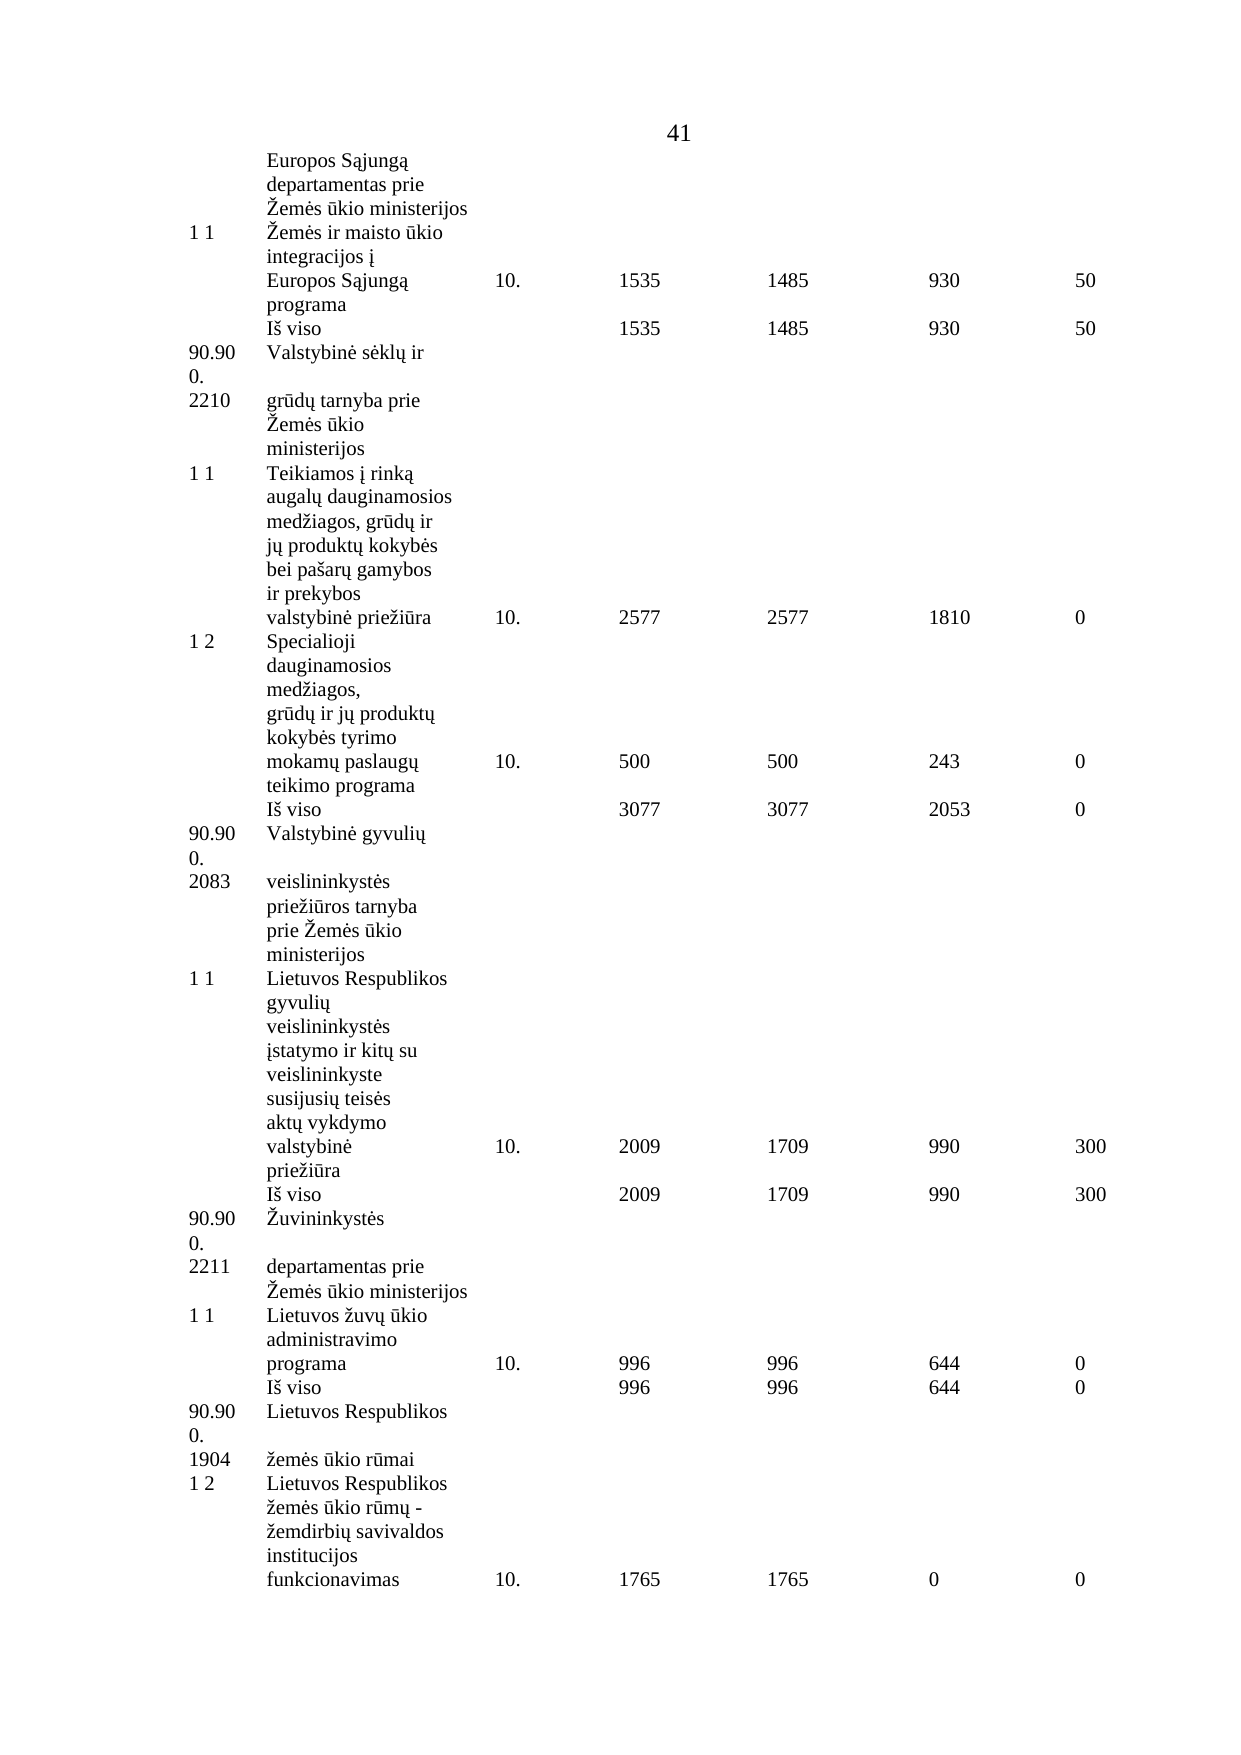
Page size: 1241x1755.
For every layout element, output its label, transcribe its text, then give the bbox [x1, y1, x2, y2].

table_cell [177, 172, 255, 196]
table_cell [1064, 509, 1167, 533]
table_cell [608, 653, 756, 677]
table_cell [1167, 1351, 1174, 1375]
table_cell [1167, 990, 1174, 1014]
table_cell [1167, 1110, 1174, 1134]
table_cell [1064, 1158, 1167, 1182]
table_cell [917, 1279, 1064, 1303]
table_cell programa [255, 1351, 483, 1375]
table_cell 90.900. [177, 340, 255, 388]
table_cell 0 [1064, 1351, 1167, 1375]
table_cell [483, 172, 607, 196]
table_cell [177, 1134, 255, 1158]
table_cell [608, 773, 756, 797]
table_cell [1175, 1375, 1181, 1399]
table_cell valstybinė priežiūra [255, 605, 483, 629]
table_cell [1064, 894, 1167, 918]
table_cell [1167, 1567, 1174, 1591]
table_cell [483, 821, 607, 869]
table_cell [483, 990, 607, 1014]
table_cell [483, 292, 607, 316]
table_cell gyvulių [255, 990, 483, 1014]
table_cell [1167, 1375, 1174, 1399]
table_cell [756, 725, 917, 749]
table_cell [1064, 990, 1167, 1014]
table_cell [917, 1255, 1064, 1278]
table_cell [756, 172, 917, 196]
table_cell [1064, 220, 1167, 244]
table_cell [917, 1399, 1064, 1447]
table_cell 2577 [608, 605, 756, 629]
table_cell Lietuvos žuvų ūkio [255, 1303, 483, 1327]
table_cell [177, 436, 255, 460]
table_cell [1175, 436, 1181, 460]
table_cell [917, 1014, 1064, 1038]
table_cell [177, 244, 255, 268]
table_cell bei pašarų gamybos [255, 557, 483, 581]
table_cell [756, 1303, 917, 1327]
table_cell 1765 [756, 1567, 917, 1591]
table_cell Europos Sąjungą [255, 268, 483, 292]
table_cell [483, 725, 607, 749]
table_cell [608, 1327, 756, 1351]
table_cell [1167, 292, 1174, 316]
table_cell [756, 196, 917, 220]
table_cell [917, 725, 1064, 749]
table_cell [1175, 220, 1181, 244]
table_cell [177, 581, 255, 605]
table_cell [608, 436, 756, 460]
table_cell [177, 918, 255, 942]
table_cell aktų vykdymo [255, 1110, 483, 1134]
table_cell [1175, 797, 1181, 821]
table_cell [1175, 1255, 1181, 1278]
table_cell [608, 701, 756, 725]
table_cell [1175, 894, 1181, 918]
table_cell [608, 1206, 756, 1254]
table_cell [177, 1375, 255, 1399]
table_cell [483, 1519, 607, 1543]
table_cell augalų dauginamosios [255, 485, 483, 508]
table_cell [483, 340, 607, 388]
table_cell [177, 677, 255, 701]
table_cell [756, 581, 917, 605]
table_cell [483, 509, 607, 533]
table_cell [917, 653, 1064, 677]
table_cell [1175, 1519, 1181, 1543]
table_cell [756, 1279, 917, 1303]
table_cell [483, 1471, 607, 1495]
table_cell [608, 1495, 756, 1519]
table_cell Žemės ūkio ministerijos [255, 196, 483, 220]
table_cell [1064, 1062, 1167, 1086]
table_cell [1064, 701, 1167, 725]
table_cell [177, 1038, 255, 1062]
table_cell [917, 220, 1064, 244]
table_cell [756, 244, 917, 268]
table_cell medžiagos, [255, 677, 483, 701]
table_cell [917, 677, 1064, 701]
table_cell [608, 1158, 756, 1182]
table_cell [1167, 1158, 1174, 1182]
table_cell [1064, 1327, 1167, 1351]
table_cell [756, 942, 917, 966]
table_cell [1175, 172, 1181, 196]
table_cell 0 [1064, 797, 1167, 821]
table_cell [1167, 894, 1174, 918]
table_cell [756, 148, 917, 172]
table_cell [483, 436, 607, 460]
table_cell 1709 [756, 1134, 917, 1158]
table_cell [483, 460, 607, 484]
table_cell [1167, 605, 1174, 629]
table_cell [1167, 773, 1174, 797]
table_cell [917, 196, 1064, 220]
table_cell [1064, 1206, 1167, 1254]
table_cell [608, 172, 756, 196]
table_cell [1064, 196, 1167, 220]
table_cell [483, 244, 607, 268]
table_cell [1167, 340, 1174, 388]
table_cell [1064, 966, 1167, 990]
table_cell [177, 1567, 255, 1591]
table_cell [177, 268, 255, 292]
table_cell [608, 1471, 756, 1495]
table_cell [756, 1327, 917, 1351]
table_cell [756, 870, 917, 893]
table_cell [1167, 485, 1174, 508]
table_cell Valstybinė gyvulių [255, 821, 483, 869]
table_cell [1167, 244, 1174, 268]
table_cell [608, 990, 756, 1014]
table_cell [608, 148, 756, 172]
table_cell veislininkystės [255, 870, 483, 893]
table_cell [1175, 1086, 1181, 1110]
table_cell [483, 1255, 607, 1278]
table_cell 0 [1064, 1567, 1167, 1591]
table_cell žemės ūkio rūmų - [255, 1495, 483, 1519]
table_cell [1064, 388, 1167, 412]
table_cell [1064, 148, 1167, 172]
table_cell [917, 821, 1064, 869]
table_cell [177, 533, 255, 557]
table_cell [608, 918, 756, 942]
table_cell 930 [917, 268, 1064, 292]
table_cell medžiagos, grūdų ir [255, 509, 483, 533]
table_cell [756, 1447, 917, 1471]
table_cell [177, 1543, 255, 1567]
table_cell [1167, 1495, 1174, 1519]
table_cell [1175, 773, 1181, 797]
table_cell [756, 436, 917, 460]
table_cell [1167, 821, 1174, 869]
table_cell [917, 388, 1064, 412]
table_cell Lietuvos Respublikos [255, 1399, 483, 1447]
table_cell 1709 [756, 1182, 917, 1206]
table_cell [756, 509, 917, 533]
table_cell [1167, 316, 1174, 340]
table_cell [1064, 436, 1167, 460]
table_cell [483, 629, 607, 653]
table_cell [483, 1543, 607, 1567]
table_cell [608, 1062, 756, 1086]
table_cell [1175, 1014, 1181, 1038]
table_cell žemdirbių savivaldos [255, 1519, 483, 1543]
table_cell susijusių teisės [255, 1086, 483, 1110]
table_cell departamentas prie [255, 1255, 483, 1278]
table_cell 90.900. [177, 1399, 255, 1447]
table_cell [483, 1158, 607, 1182]
table_cell [483, 1206, 607, 1254]
table_cell [1167, 268, 1174, 292]
table_cell [756, 653, 917, 677]
table_cell 10. [483, 1351, 607, 1375]
table_cell 10. [483, 605, 607, 629]
table_cell 2009 [608, 1182, 756, 1206]
table_cell [483, 966, 607, 990]
table_cell grūdų tarnyba prie [255, 388, 483, 412]
table_cell [177, 412, 255, 436]
table_cell [608, 244, 756, 268]
table_cell 996 [756, 1351, 917, 1375]
table_cell Žemės ir maisto ūkio [255, 220, 483, 244]
table_cell [756, 412, 917, 436]
table_cell Iš viso [255, 797, 483, 821]
table_cell 1535 [608, 268, 756, 292]
table_cell [177, 509, 255, 533]
table_cell valstybinė [255, 1134, 483, 1158]
table_cell Žuvininkystės [255, 1206, 483, 1254]
table_cell 990 [917, 1182, 1064, 1206]
table_cell [1167, 1447, 1174, 1471]
table_cell [483, 1086, 607, 1110]
table_cell [756, 966, 917, 990]
table_cell [756, 894, 917, 918]
table_cell 50 [1064, 316, 1167, 340]
table_cell [608, 870, 756, 893]
table_cell [483, 220, 607, 244]
table_cell [483, 1447, 607, 1471]
table_cell [756, 1543, 917, 1567]
table_cell 500 [756, 749, 917, 773]
table_cell [1064, 1399, 1167, 1447]
table_cell [177, 1495, 255, 1519]
table_cell [483, 1279, 607, 1303]
table_cell [756, 1471, 917, 1495]
table_cell [1175, 1399, 1181, 1447]
table_cell [608, 1519, 756, 1543]
table_cell [756, 1062, 917, 1086]
table_cell 0 [1064, 605, 1167, 629]
table_cell [1175, 581, 1181, 605]
table_cell [1167, 725, 1174, 749]
table_cell [608, 196, 756, 220]
table_cell [608, 677, 756, 701]
table_cell 996 [756, 1375, 917, 1399]
table_cell Iš viso [255, 1182, 483, 1206]
table_cell priežiūra [255, 1158, 483, 1182]
table_cell [608, 1038, 756, 1062]
table_cell [1167, 1303, 1174, 1327]
table_cell [483, 316, 607, 340]
table_cell veislininkyste [255, 1062, 483, 1086]
table_cell 0 [917, 1567, 1064, 1591]
table_cell [1167, 797, 1174, 821]
table_cell [1167, 460, 1174, 484]
table_cell 996 [608, 1375, 756, 1399]
table_cell [483, 701, 607, 725]
table_cell [177, 1014, 255, 1038]
table_cell [917, 148, 1064, 172]
table_cell [1175, 509, 1181, 533]
table_cell [1175, 1351, 1181, 1375]
table_cell [917, 244, 1064, 268]
table_cell [756, 340, 917, 388]
table_cell [756, 1014, 917, 1038]
table_cell [1175, 605, 1181, 629]
table_cell [483, 1327, 607, 1351]
table_cell [917, 1471, 1064, 1495]
table_cell [1064, 942, 1167, 966]
table_cell Teikiamos į rinką [255, 460, 483, 484]
table_cell [1064, 870, 1167, 893]
table_cell [1064, 629, 1167, 653]
table_cell 1 1 [177, 220, 255, 244]
table_cell [917, 629, 1064, 653]
table_cell [608, 340, 756, 388]
table_cell 500 [608, 749, 756, 773]
table_cell [177, 1062, 255, 1086]
table_cell [483, 1495, 607, 1519]
table_cell programa [255, 292, 483, 316]
table_cell [1175, 1158, 1181, 1182]
table_cell [1064, 821, 1167, 869]
table_cell [177, 1086, 255, 1110]
table_cell [756, 533, 917, 557]
table_cell [177, 557, 255, 581]
table_cell [1175, 725, 1181, 749]
table_cell 0 [1064, 749, 1167, 773]
table_cell [917, 340, 1064, 388]
table_cell 10. [483, 1567, 607, 1591]
table_cell 10. [483, 268, 607, 292]
table_cell priežiūros tarnyba [255, 894, 483, 918]
table_cell [177, 653, 255, 677]
table_cell Lietuvos Respublikos [255, 966, 483, 990]
table_cell teikimo programa [255, 773, 483, 797]
table_cell [917, 918, 1064, 942]
table_cell [1167, 1206, 1174, 1254]
table_cell 2577 [756, 605, 917, 629]
table_cell [1167, 1255, 1174, 1278]
table_cell [608, 509, 756, 533]
table_cell [917, 870, 1064, 893]
table_cell [608, 1303, 756, 1327]
table_cell [917, 1543, 1064, 1567]
table_cell 930 [917, 316, 1064, 340]
table_cell 300 [1064, 1182, 1167, 1206]
table_cell Lietuvos Respublikos [255, 1471, 483, 1495]
table_cell [917, 1519, 1064, 1543]
table_cell [1175, 292, 1181, 316]
table_cell [177, 1158, 255, 1182]
table_cell [177, 316, 255, 340]
table_cell [483, 1062, 607, 1086]
table_cell 2053 [917, 797, 1064, 821]
table_cell [1167, 557, 1174, 581]
table_cell [1064, 1279, 1167, 1303]
table_cell [1167, 918, 1174, 942]
table_cell [1167, 701, 1174, 725]
table_cell [1167, 412, 1174, 436]
table_cell [608, 1014, 756, 1038]
table_cell [917, 990, 1064, 1014]
table_cell [756, 1110, 917, 1134]
table_cell [483, 870, 607, 893]
table_cell [756, 990, 917, 1014]
table_cell [1175, 340, 1181, 388]
table_cell [1175, 244, 1181, 268]
table_cell [917, 509, 1064, 533]
table_cell departamentas prie [255, 172, 483, 196]
table_cell [1064, 533, 1167, 557]
table_cell institucijos [255, 1543, 483, 1567]
table_cell [483, 1303, 607, 1327]
table_cell [1175, 629, 1181, 653]
table_cell [917, 436, 1064, 460]
table_cell [608, 1086, 756, 1110]
table_cell [917, 1038, 1064, 1062]
table_cell [917, 701, 1064, 725]
table_cell 300 [1064, 1134, 1167, 1158]
table_cell integracijos į [255, 244, 483, 268]
table_cell [1064, 1519, 1167, 1543]
table_cell [1175, 412, 1181, 436]
table_cell [483, 1110, 607, 1134]
table_cell [1175, 966, 1181, 990]
table_cell [756, 220, 917, 244]
table_cell 990 [917, 1134, 1064, 1158]
table_cell [756, 557, 917, 581]
table_cell [917, 1110, 1064, 1134]
table_cell [608, 725, 756, 749]
table_cell [483, 677, 607, 701]
table_cell Valstybinė sėklų ir [255, 340, 483, 388]
table_cell [177, 1182, 255, 1206]
table_cell [756, 1038, 917, 1062]
table_cell [1167, 1543, 1174, 1567]
table_cell [483, 1038, 607, 1062]
table_cell [608, 629, 756, 653]
table_cell [756, 1255, 917, 1278]
table_cell 10. [483, 749, 607, 773]
table_cell [1064, 918, 1167, 942]
table_cell [483, 1399, 607, 1447]
table_cell [756, 1158, 917, 1182]
table_cell [483, 148, 607, 172]
table_cell [917, 1495, 1064, 1519]
table_cell [483, 894, 607, 918]
table_cell [1175, 316, 1181, 340]
table_cell [1064, 1255, 1167, 1278]
table_cell [1167, 220, 1174, 244]
table_cell 2211 [177, 1255, 255, 1278]
table_cell [177, 148, 255, 172]
table_cell [756, 388, 917, 412]
table_cell [1175, 701, 1181, 725]
table_cell [1175, 749, 1181, 773]
table_cell [177, 990, 255, 1014]
table_cell [177, 773, 255, 797]
table_cell [1167, 1134, 1174, 1158]
table_cell 2009 [608, 1134, 756, 1158]
table_cell 90.900. [177, 1206, 255, 1254]
table_cell [1175, 533, 1181, 557]
table_cell [917, 557, 1064, 581]
table_cell [483, 918, 607, 942]
table_cell 1 2 [177, 1471, 255, 1495]
table_cell [756, 1399, 917, 1447]
table_cell [483, 653, 607, 677]
table_cell [177, 605, 255, 629]
table_cell [608, 966, 756, 990]
table_cell 10. [483, 1134, 607, 1158]
table_cell [1167, 1086, 1174, 1110]
table_cell 0 [1064, 1375, 1167, 1399]
table_cell grūdų ir jų produktų [255, 701, 483, 725]
table_cell [483, 557, 607, 581]
table_cell kokybės tyrimo [255, 725, 483, 749]
table_cell [608, 1279, 756, 1303]
table_cell [177, 894, 255, 918]
table_cell funkcionavimas [255, 1567, 483, 1591]
table_cell [1167, 1182, 1174, 1206]
table_cell [608, 1255, 756, 1278]
table_cell 1 1 [177, 966, 255, 990]
table_cell 3077 [756, 797, 917, 821]
table_cell [1175, 388, 1181, 412]
table_cell [1064, 340, 1167, 388]
table_cell [756, 1086, 917, 1110]
table_cell [1064, 677, 1167, 701]
table_cell [917, 581, 1064, 605]
table_cell [917, 1303, 1064, 1327]
table_cell [1175, 268, 1181, 292]
table_cell [1167, 629, 1174, 653]
table_cell [756, 1519, 917, 1543]
table_cell 2083 [177, 870, 255, 893]
table_cell 2210 [177, 388, 255, 412]
table_cell [177, 485, 255, 508]
table_cell [177, 749, 255, 773]
table_cell [1175, 485, 1181, 508]
table_cell [917, 485, 1064, 508]
table_cell [608, 1399, 756, 1447]
table_cell [1175, 1567, 1181, 1591]
table_cell Iš viso [255, 1375, 483, 1399]
table_cell [608, 821, 756, 869]
table_cell [1175, 1206, 1181, 1254]
table_cell [483, 196, 607, 220]
table_cell veislininkystės [255, 1014, 483, 1038]
table_cell [917, 966, 1064, 990]
table_cell [1175, 653, 1181, 677]
table_cell [917, 533, 1064, 557]
table_cell [917, 460, 1064, 484]
table_cell [1167, 1471, 1174, 1495]
table_cell [1064, 485, 1167, 508]
table_cell 644 [917, 1351, 1064, 1375]
table_cell [756, 485, 917, 508]
table_cell [1175, 990, 1181, 1014]
table_cell mokamų paslaugų [255, 749, 483, 773]
table_cell [1064, 725, 1167, 749]
table_cell 1485 [756, 316, 917, 340]
table_cell [1167, 966, 1174, 990]
table_cell [756, 918, 917, 942]
table_cell žemės ūkio rūmai [255, 1447, 483, 1471]
table_cell [1167, 1279, 1174, 1303]
table_cell 644 [917, 1375, 1064, 1399]
table_cell [483, 1375, 607, 1399]
table_cell [1064, 244, 1167, 268]
table_cell [177, 797, 255, 821]
table_cell [756, 773, 917, 797]
table_cell ir prekybos [255, 581, 483, 605]
table_cell [917, 894, 1064, 918]
table_cell [1064, 292, 1167, 316]
table_cell [608, 485, 756, 508]
table_cell [917, 1158, 1064, 1182]
table_cell [1167, 172, 1174, 196]
table_cell [1175, 1038, 1181, 1062]
table_cell Žemės ūkio ministerijos [255, 1279, 483, 1303]
table_cell [917, 942, 1064, 966]
table_cell [608, 533, 756, 557]
table_cell [177, 1519, 255, 1543]
table_cell [1167, 653, 1174, 677]
table_cell Europos Sąjungą [255, 148, 483, 172]
table_cell [1064, 1495, 1167, 1519]
table_cell [1064, 557, 1167, 581]
table_cell ministerijos [255, 436, 483, 460]
table_cell [177, 196, 255, 220]
table_cell [1175, 148, 1181, 172]
table_cell [608, 220, 756, 244]
table_cell [917, 412, 1064, 436]
table_cell [1167, 436, 1174, 460]
table_cell [608, 894, 756, 918]
table_cell [1175, 918, 1181, 942]
table_cell [608, 388, 756, 412]
table_cell [1167, 196, 1174, 220]
table_cell [1175, 1062, 1181, 1086]
table_cell Specialioji [255, 629, 483, 653]
table_cell [1064, 773, 1167, 797]
table_cell 1 1 [177, 1303, 255, 1327]
table_cell 243 [917, 749, 1064, 773]
table_cell dauginamosios [255, 653, 483, 677]
table_cell 1904 [177, 1447, 255, 1471]
table_cell [483, 581, 607, 605]
table_cell [1167, 388, 1174, 412]
table_cell [917, 1206, 1064, 1254]
table_cell [1175, 1495, 1181, 1519]
table_cell 1810 [917, 605, 1064, 629]
table_cell [177, 1351, 255, 1375]
table_cell [1175, 870, 1181, 893]
table_cell [917, 1327, 1064, 1351]
table_cell [1167, 1038, 1174, 1062]
table_cell [1064, 1086, 1167, 1110]
table_cell [608, 460, 756, 484]
table_cell [608, 1110, 756, 1134]
table_cell administravimo [255, 1327, 483, 1351]
table_cell [177, 1110, 255, 1134]
table_cell 996 [608, 1351, 756, 1375]
table_cell [756, 701, 917, 725]
table_cell [177, 1327, 255, 1351]
table_cell [1175, 1279, 1181, 1303]
table_cell [608, 942, 756, 966]
table_cell [483, 485, 607, 508]
table_cell [917, 1447, 1064, 1471]
table_cell [1167, 1519, 1174, 1543]
table_cell Žemės ūkio [255, 412, 483, 436]
table_cell [1175, 1182, 1181, 1206]
table_cell [917, 172, 1064, 196]
table_cell [1175, 677, 1181, 701]
table_cell 1765 [608, 1567, 756, 1591]
table_cell 3077 [608, 797, 756, 821]
table_cell [756, 1206, 917, 1254]
table_cell 1485 [756, 268, 917, 292]
table_cell 50 [1064, 268, 1167, 292]
table_cell 90.900. [177, 821, 255, 869]
table_cell [1064, 172, 1167, 196]
table_cell [1064, 1543, 1167, 1567]
table_cell [177, 701, 255, 725]
table_cell [1175, 557, 1181, 581]
table_cell [1175, 821, 1181, 869]
table_cell [1064, 1110, 1167, 1134]
table_cell [1064, 1447, 1167, 1471]
table_cell ministerijos [255, 942, 483, 966]
table_cell įstatymo ir kitų su [255, 1038, 483, 1062]
table_cell [1167, 533, 1174, 557]
table_cell [1167, 677, 1174, 701]
table_cell [1167, 749, 1174, 773]
table_cell [1064, 1038, 1167, 1062]
table_cell [1175, 1327, 1181, 1351]
table_cell [1175, 196, 1181, 220]
table_cell [1167, 148, 1174, 172]
table_cell [756, 677, 917, 701]
table_cell [756, 629, 917, 653]
table_cell prie Žemės ūkio [255, 918, 483, 942]
table_cell [177, 1279, 255, 1303]
table_cell [177, 942, 255, 966]
table_cell [1167, 870, 1174, 893]
table_cell [917, 773, 1064, 797]
table_cell [1175, 1110, 1181, 1134]
table_cell [483, 1014, 607, 1038]
table_cell [1175, 942, 1181, 966]
table_cell [483, 533, 607, 557]
table_cell [608, 412, 756, 436]
table_cell 1 1 [177, 460, 255, 484]
table_cell [1064, 1303, 1167, 1327]
table_cell [608, 1447, 756, 1471]
table_cell [1167, 509, 1174, 533]
table_cell [1064, 1471, 1167, 1495]
table_cell [608, 292, 756, 316]
table_cell [483, 942, 607, 966]
table_cell [1175, 1447, 1181, 1471]
table_cell [483, 388, 607, 412]
table_cell [917, 1086, 1064, 1110]
table_cell jų produktų kokybės [255, 533, 483, 557]
table_cell [917, 292, 1064, 316]
table_cell [483, 412, 607, 436]
table_cell [608, 557, 756, 581]
table_cell [177, 292, 255, 316]
table_cell [608, 1543, 756, 1567]
table_cell [1064, 653, 1167, 677]
table_cell [756, 1495, 917, 1519]
table_cell [1175, 460, 1181, 484]
table_cell Iš viso [255, 316, 483, 340]
table_cell [1167, 1014, 1174, 1038]
table_cell [1064, 581, 1167, 605]
table_cell [1167, 942, 1174, 966]
table_cell [1167, 1327, 1174, 1351]
table_cell [1175, 1543, 1181, 1567]
table_cell [756, 460, 917, 484]
table_cell [177, 725, 255, 749]
table_cell [1175, 1303, 1181, 1327]
table_cell [1167, 1062, 1174, 1086]
table_cell [608, 581, 756, 605]
table_cell [1064, 412, 1167, 436]
table_cell [1167, 581, 1174, 605]
table_cell [483, 773, 607, 797]
table_cell 1 2 [177, 629, 255, 653]
table_cell [483, 797, 607, 821]
table_cell [1175, 1134, 1181, 1158]
table_cell 1535 [608, 316, 756, 340]
table_cell [1064, 460, 1167, 484]
table_cell [756, 821, 917, 869]
table_cell [917, 1062, 1064, 1086]
table_cell [1167, 1399, 1174, 1447]
table_cell [756, 292, 917, 316]
table_cell [483, 1182, 607, 1206]
table_cell [1064, 1014, 1167, 1038]
table_cell [1175, 1471, 1181, 1495]
